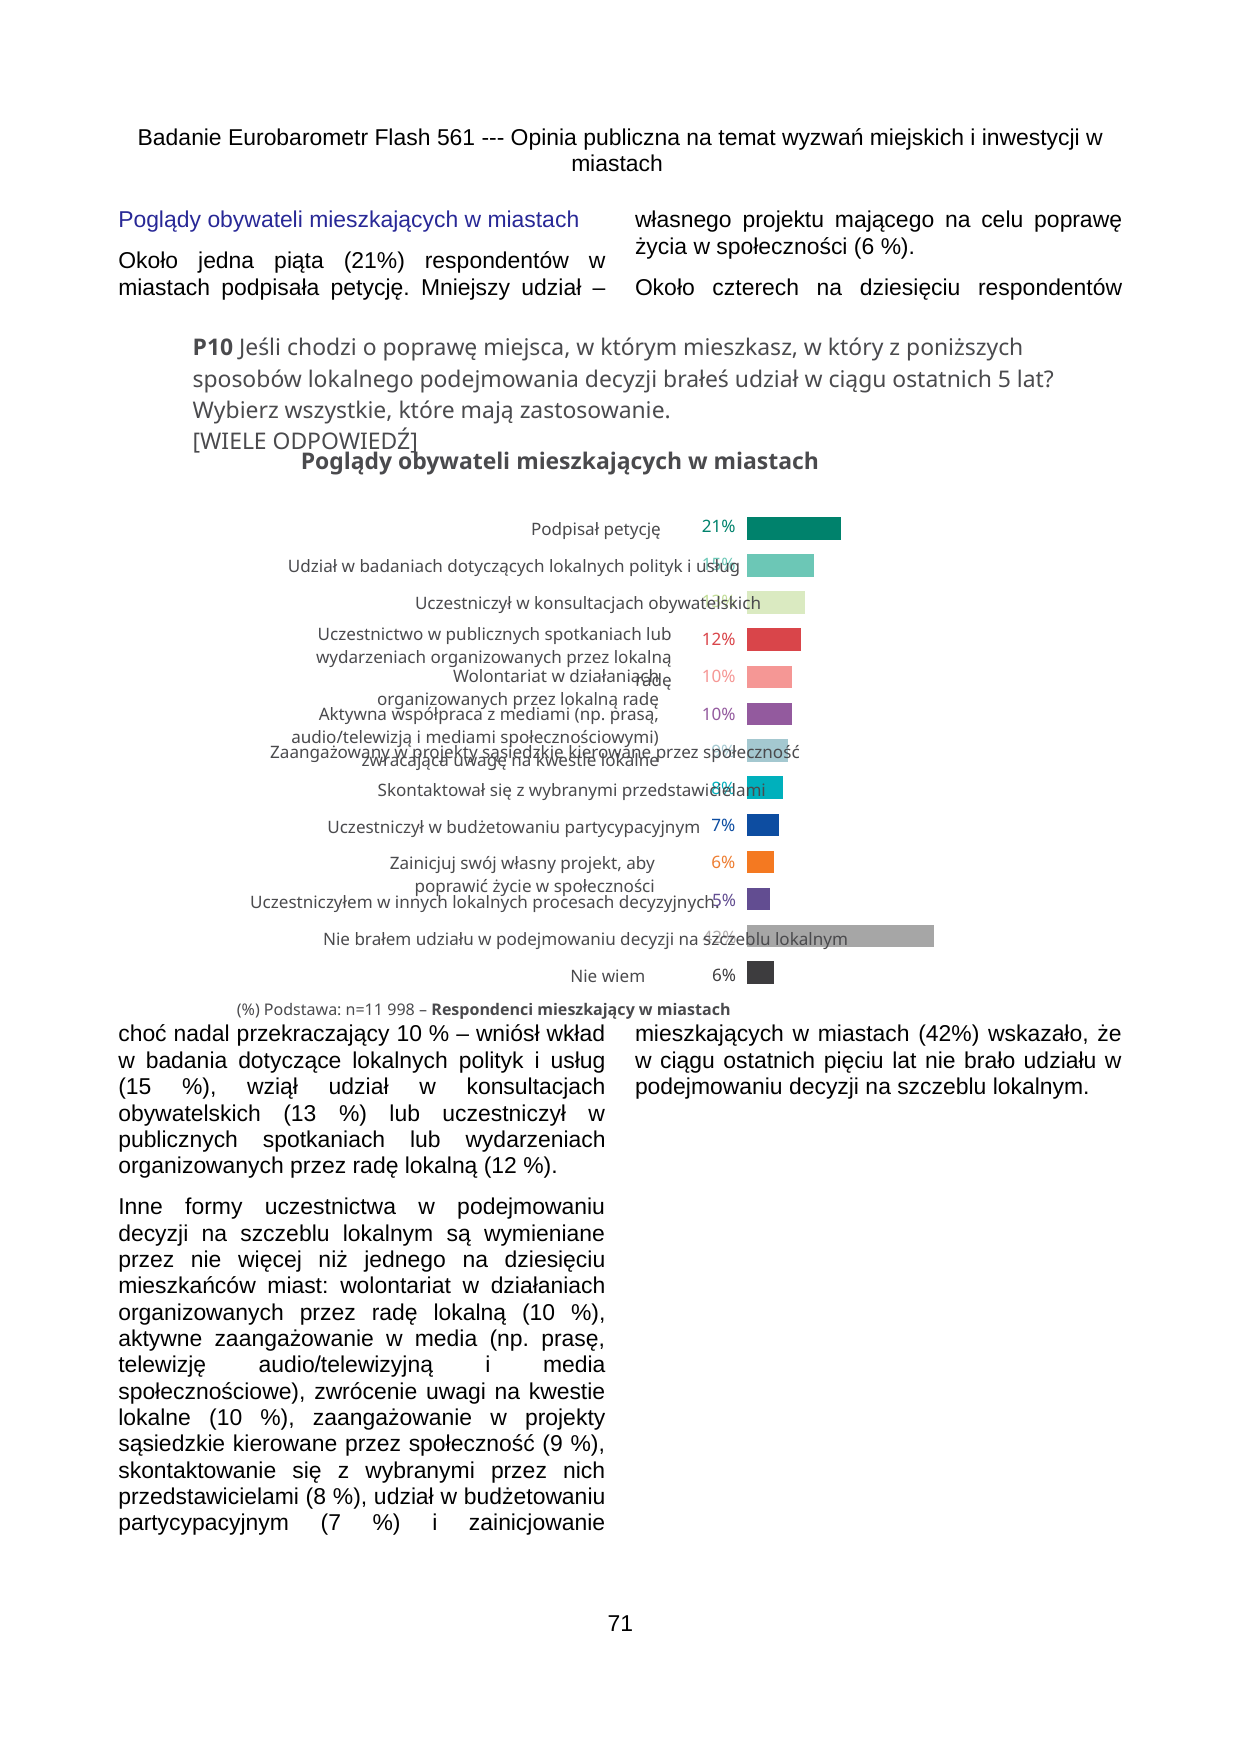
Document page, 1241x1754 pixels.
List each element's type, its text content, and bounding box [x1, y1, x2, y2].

text Inne formy uczestnictwa w podejmowaniu decyzji na szczeblu lokalnym są wymieniane przez nie więcej niż jednego na dziesięciu mieszkańców miast: wolontariat w działaniach organizowanych przez radę lokalną (10 %), aktywne zaangażowanie w media (np. prasę, telewizję audio/telewizyjną i media społecznościowe), zwrócenie uwagi na kwestie lokalne (10 %), zaangażowanie w projekty sąsiedzkie kierowane przez społeczność (9 %), skontaktowanie się z wybranymi przez nich przedstawicielami (8 %), udział w budżetowaniu partycypacyjnym (7 %) i zainicjowanie [118, 1193, 605, 1536]
text Około jedna piąta (21%) respondentów w miastach podpisała petycję. Mniejszy udział – choć nadal przekraczający 10 % – wniósł wkład w badania dotyczące lokalnych polityk i usług (15 %), wziął udział w konsultacjach obywatelskich (13 %) lub uczestniczył w publicznych spotkaniach lub wydarzeniach organizowanych przez radę lokalną (12 %). [118, 247, 605, 1178]
text Około czterech na dziesięciu respondentów mieszkających w miastach (42%) wskazało, że w ciągu ostatnich pięciu lat nie brało udziału w podejmowaniu decyzji na szczeblu lokalnym. [635, 273, 1122, 1099]
text Poglądy obywateli mieszkających w miastach [118, 206, 605, 233]
text własnego projektu mającego na celu poprawę życia w społeczności (6 %). [635, 206, 1122, 259]
